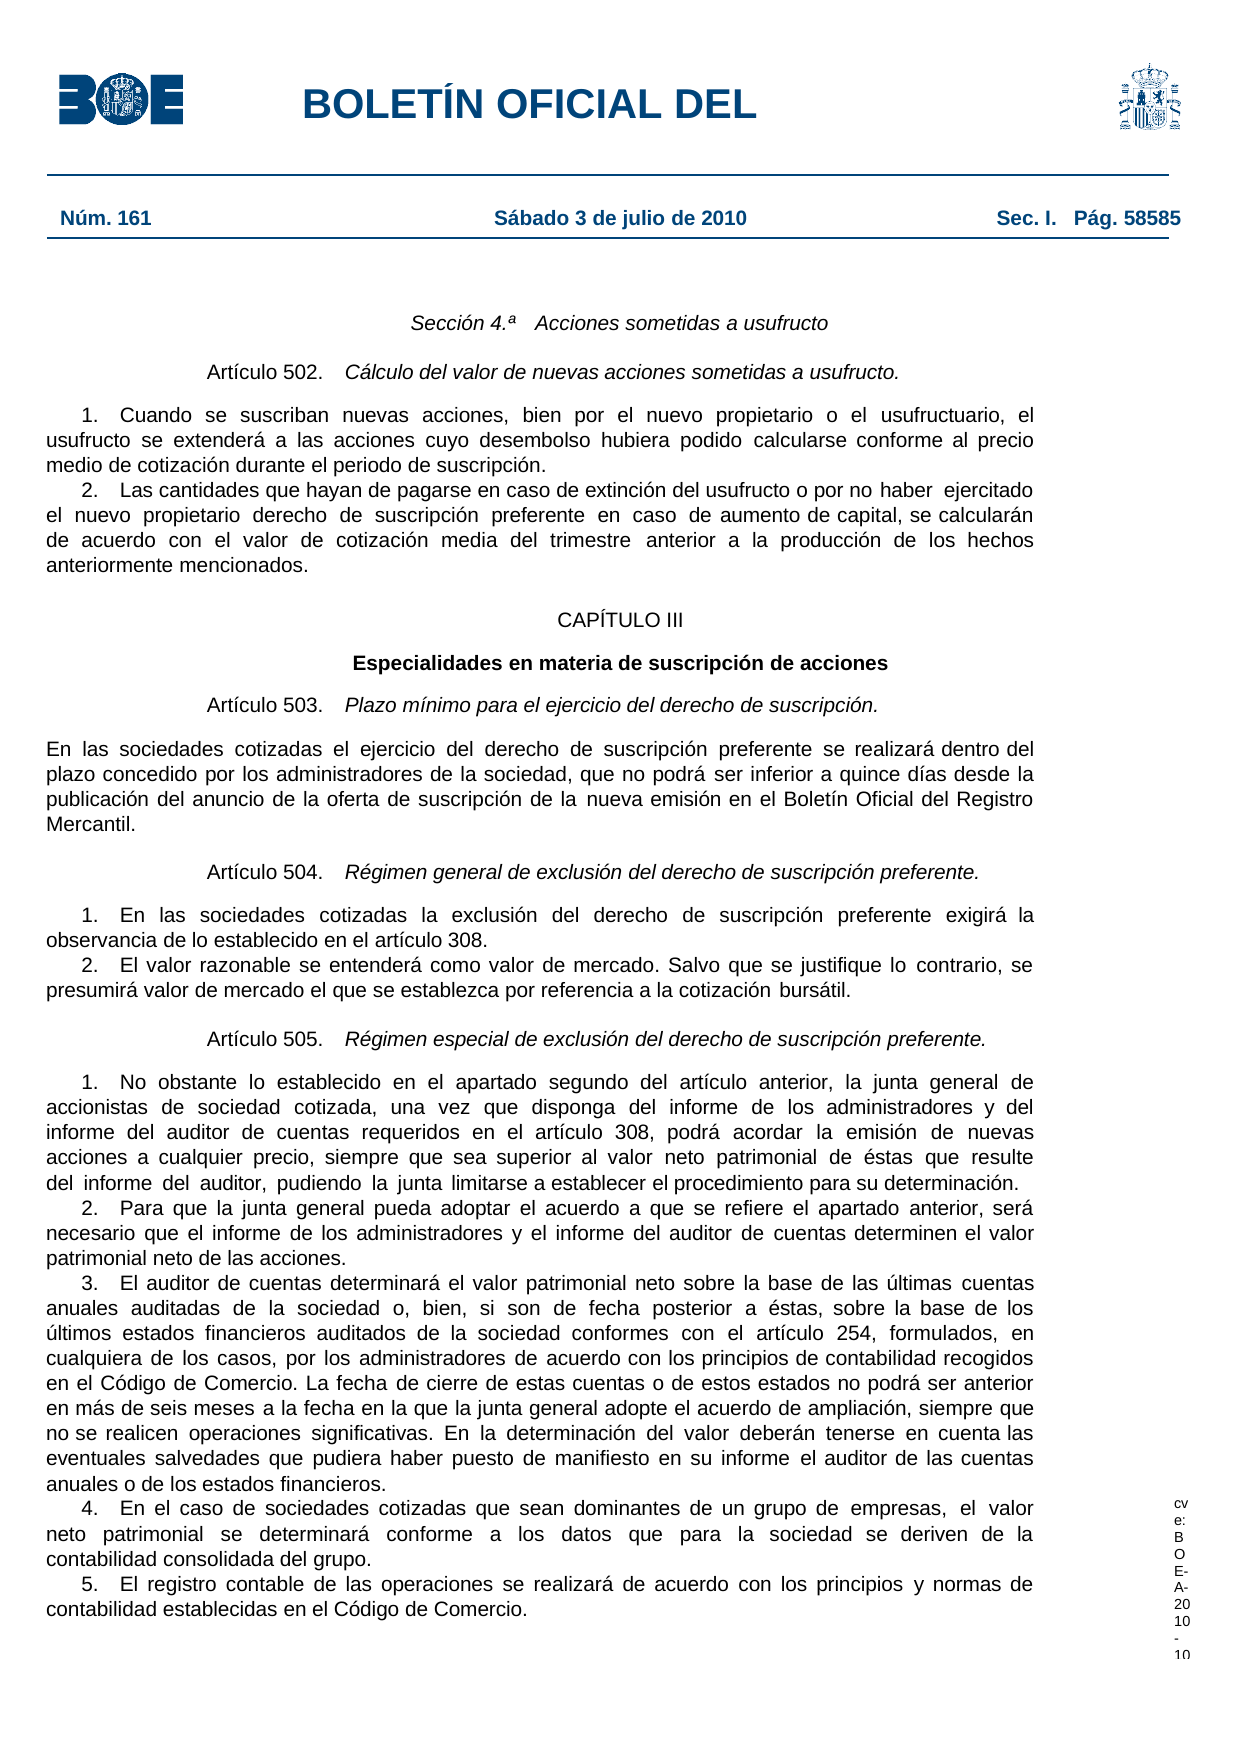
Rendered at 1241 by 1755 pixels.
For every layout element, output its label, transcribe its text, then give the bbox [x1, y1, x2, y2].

list cve: BOE-A-2010-10544 [1174, 1495, 1191, 1658]
list Cuando se suscriban nuevas acciones, bien por el nuevo propietario o el usufructuario, el usufructo se extenderá a las acciones cuyo desembolso hubiera podido calcularse conforme al precio medio de cotización durante el periodo de suscripción. [46, 403, 1034, 477]
text Sección 4.ª Acciones sometidas a usufructo [46, 311, 1195, 335]
text En las sociedades cotizadas el ejercicio del derecho de suscripción preferente se realizará dentro del plazo concedido por los administradores de la sociedad, que no podrá ser inferior a quince días desde la publicación del anuncio de la oferta de suscripción de la nueva emisión en el Boletín Oficial del Registro Mercantil. [46, 736, 1034, 836]
list El valor razonable se entenderá como valor de mercado. Salvo que se justifique lo contrario, se presumirá valor de mercado el que se establezca por referencia a la cotización bursátil. [46, 953, 1034, 1002]
text Artículo 504. Régimen general de exclusión del derecho de suscripción preferente. [207, 860, 1195, 884]
list Las cantidades que hayan de pagarse en caso de extinción del usufructo o por no haber ejercitado el nuevo propietario derecho de suscripción preferente en caso de aumento de capital, se calcularán de acuerdo con el valor de cotización media del trimestre anterior a la producción de los hechos anteriormente mencionados. [46, 478, 1034, 577]
list En las sociedades cotizadas la exclusión del derecho de suscripción preferente exigirá la observancia de lo establecido en el artículo 308. [46, 903, 1034, 952]
list Para que la junta general pueda adoptar el acuerdo a que se refiere el apartado anterior, será necesario que el informe de los administradores y el informe del auditor de cuentas determinen el valor patrimonial neto de las acciones. [46, 1195, 1034, 1269]
list El registro contable de las operaciones se realizará de acuerdo con los principios y normas de contabilidad establecidas en el Código de Comercio. [46, 1571, 1034, 1620]
text Artículo 502. Cálculo del valor de nuevas acciones sometidas a usufructo. [207, 360, 1195, 384]
subtitle Especialidades en materia de suscripción de acciones [46, 651, 1195, 674]
list En el caso de sociedades cotizadas que sean dominantes de un grupo de empresas, el valor neto patrimonial se determinará conforme a los datos que para la sociedad se deriven de la contabilidad consolidada del grupo. [46, 1496, 1034, 1570]
subtitle Núm. 161 Sábado 3 de julio de 2010 Sec. I. Pág. 58585 [46, 205, 1195, 229]
text Artículo 505. Régimen especial de exclusión del derecho de suscripción preferente. [207, 1027, 1195, 1051]
text CAPÍTULO III [46, 608, 1195, 632]
list El auditor de cuentas determinará el valor patrimonial neto sobre la base de las últimas cuentas anuales auditadas de la sociedad o, bien, si son de fecha posterior a éstas, sobre la base de los últimos estados financieros auditados de la sociedad conformes con el artículo 254, formulados, en cualquiera de los casos, por los administradores de acuerdo con los principios de contabilidad recogidos en el Código de Comercio. La fecha de cierre de estas cuentas o de estos estados no podrá ser anterior en más de seis meses a la fecha en la que la junta general adopte el acuerdo de ampliación, siempre que no se realicen operaciones significativas. En la determinación del valor deberán tenerse en cuenta las eventuales salvedades que pudiera haber puesto de manifiesto en su informe el auditor de las cuentas anuales o de los estados financieros. [46, 1271, 1034, 1495]
list No obstante lo establecido en el apartado segundo del artículo anterior, la junta general de accionistas de sociedad cotizada, una vez que disponga del informe de los administradores y del informe del auditor de cuentas requeridos en el artículo 308, podrá acordar la emisión de nuevas acciones a cualquier precio, siempre que sea superior al valor neto patrimonial de éstas que resulte del informe del auditor, pudiendo la junta limitarse a establecer el procedimiento para su determinación. [46, 1070, 1034, 1194]
text Artículo 503. Plazo mínimo para el ejercicio del derecho de suscripción. [207, 693, 1195, 717]
